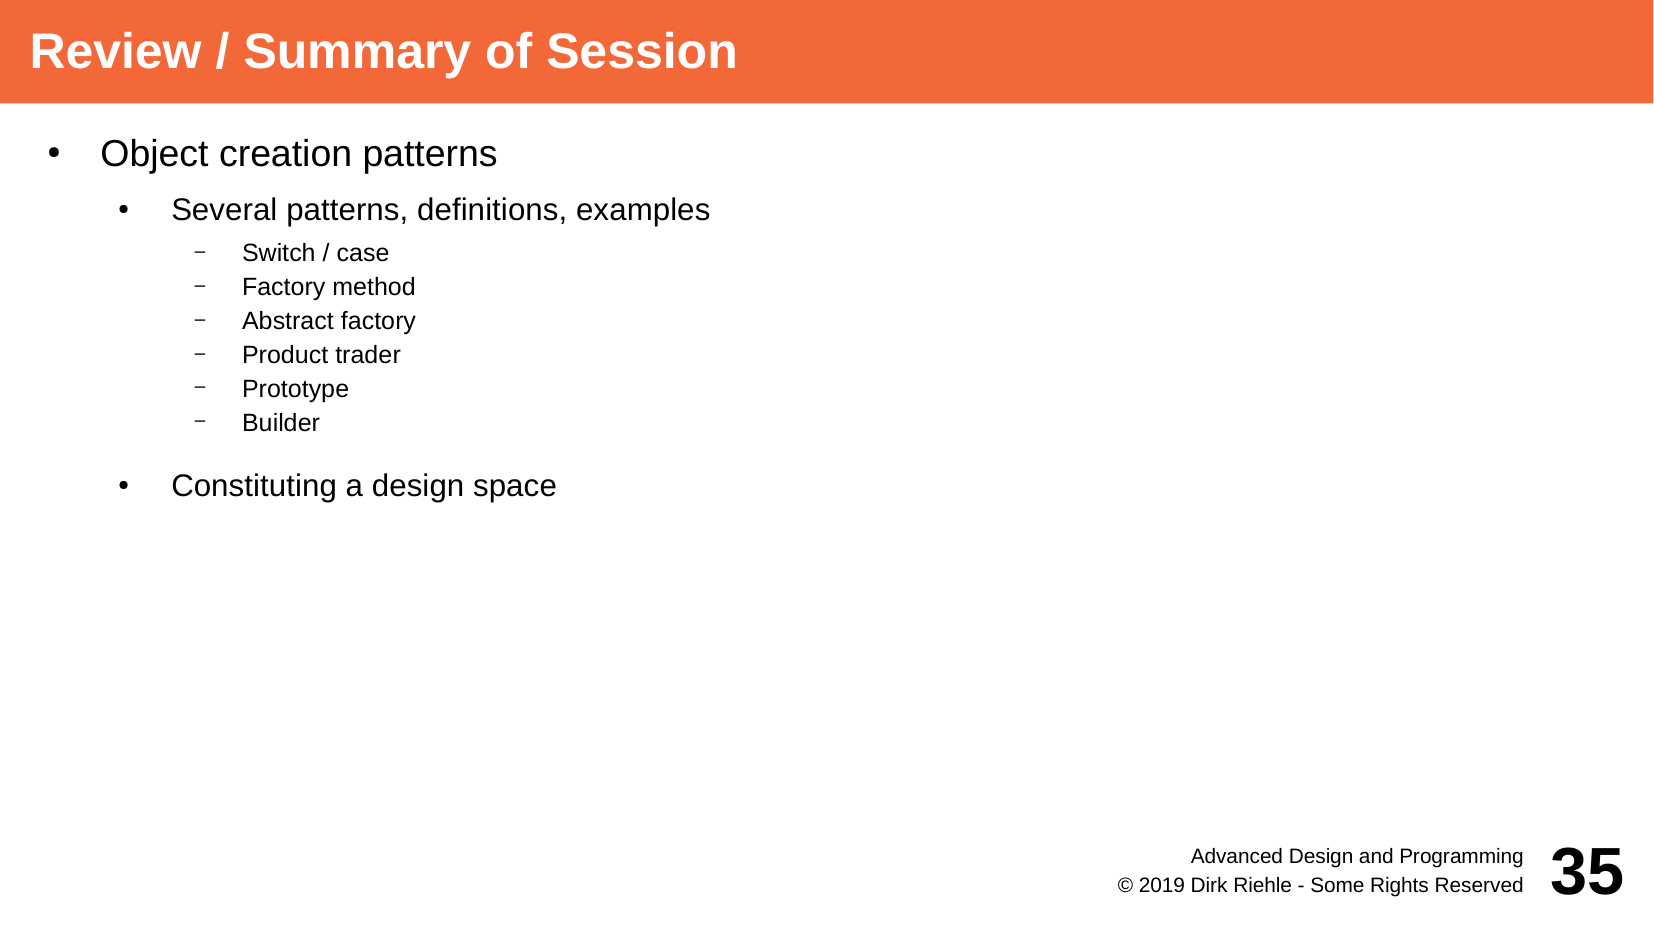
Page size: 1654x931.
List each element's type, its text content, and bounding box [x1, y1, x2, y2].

title Review / Summary of Session [0, 0, 1654, 104]
list Object creation patterns Several patterns, definitions, examples Switch / case Factory method Abstract factory Product trader Prototype Builder Constituting a design space [29, 132, 1625, 813]
